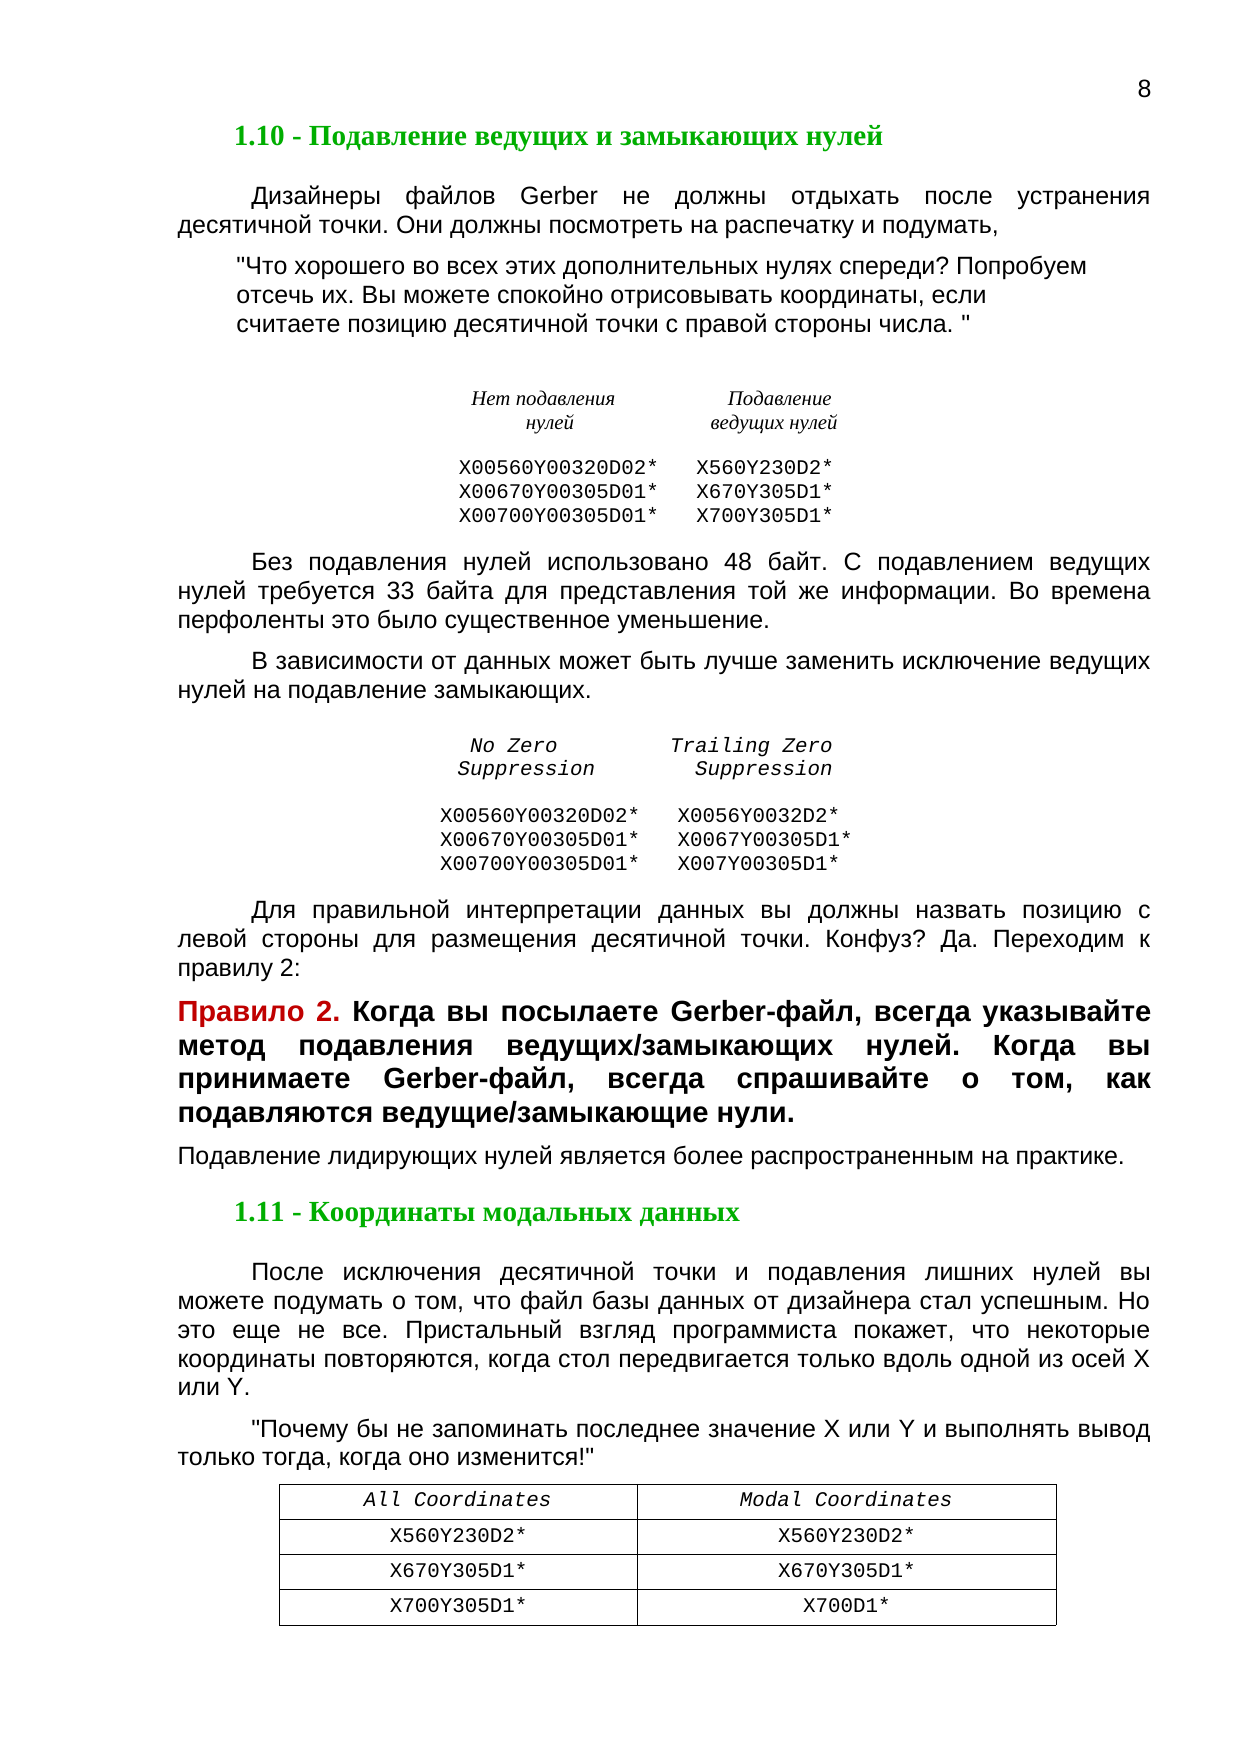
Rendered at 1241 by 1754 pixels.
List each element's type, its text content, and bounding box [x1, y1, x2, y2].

table_cell X560Y230D2* [638, 1520, 1056, 1554]
table_cell X670Y305D1* [280, 1555, 637, 1589]
text Дизайнеры файлов Gerber не должны отдыхать после устранения десятичной точки. Они должны посмотреть на распечатку и подумать, [177, 181, 1152, 239]
table_header All Coordinates [280, 1485, 637, 1519]
table_cell X560Y230D2* [280, 1520, 637, 1554]
text Без подавления нулей использовано 48 байт. С подавлением ведущих нулей требуется 33 байта для представления той же информации. Во времена перфоленты это было существенное уменьшение. [177, 547, 1152, 633]
text Подавление лидирующих нулей является более распространенным на практике. [177, 1141, 1152, 1169]
table_header No Zero Trailing Zero Suppression Suppression X00560Y00320D02* X0056Y0032D2* X00670Y00305D01* X0067Y00305D1* X00700Y00305D01* X007Y00305D1* [177, 716, 1115, 895]
subtitle Координаты модальных данных [233, 1194, 1152, 1228]
subtitle Подавление ведущих и замыкающих нулей [233, 118, 1152, 152]
text "Почему бы не запоминать последнее значение X или Y и выполнять вывод только тогда, когда оно изменится!" [177, 1414, 1152, 1471]
text Правило 2. Когда вы посылаете Gerber-файл, всегда указывайте метод подавления ведущих/замыкающих нулей. Когда вы принимаете Gerber-файл, всегда спрашивайте о том, как подавляются ведущие/замыкающие нули. [177, 994, 1152, 1128]
table_header Modal Coordinates [638, 1485, 1056, 1519]
table_cell X700D1* [638, 1590, 1056, 1624]
table_header Нет подавления Подавление нулей ведущих нулей X00560Y00320D02* X560Y230D2* X00670Y00305D01* X670Y305D1* X00700Y00305D01* X700Y305D1* [177, 367, 1115, 547]
text "Что хорошего во всех этих дополнительных нулях спереди? Попробуем отсечь их. Вы можете спокойно отрисовывать координаты, если считаете позицию десятичной точки с правой стороны числа. " [236, 251, 1092, 337]
text После исключения десятичной точки и подавления лишних нулей вы можете подумать о том, что файл базы данных от дизайнера стал успешным. Но это еще не все. Пристальный взгляд программиста покажет, что некоторые координаты повторяются, когда стол передвигается только вдоль одной из осей X или Y. [177, 1257, 1152, 1401]
table_cell X670Y305D1* [638, 1555, 1056, 1589]
table_cell X700Y305D1* [280, 1590, 637, 1624]
text В зависимости от данных может быть лучше заменить исключение ведущих нулей на подавление замыкающих. [177, 646, 1152, 703]
text Для правильной интерпретации данных вы должны назвать позицию с левой стороны для размещения десятичной точки. Конфуз? Да. Переходим к правилу 2: [177, 895, 1152, 981]
